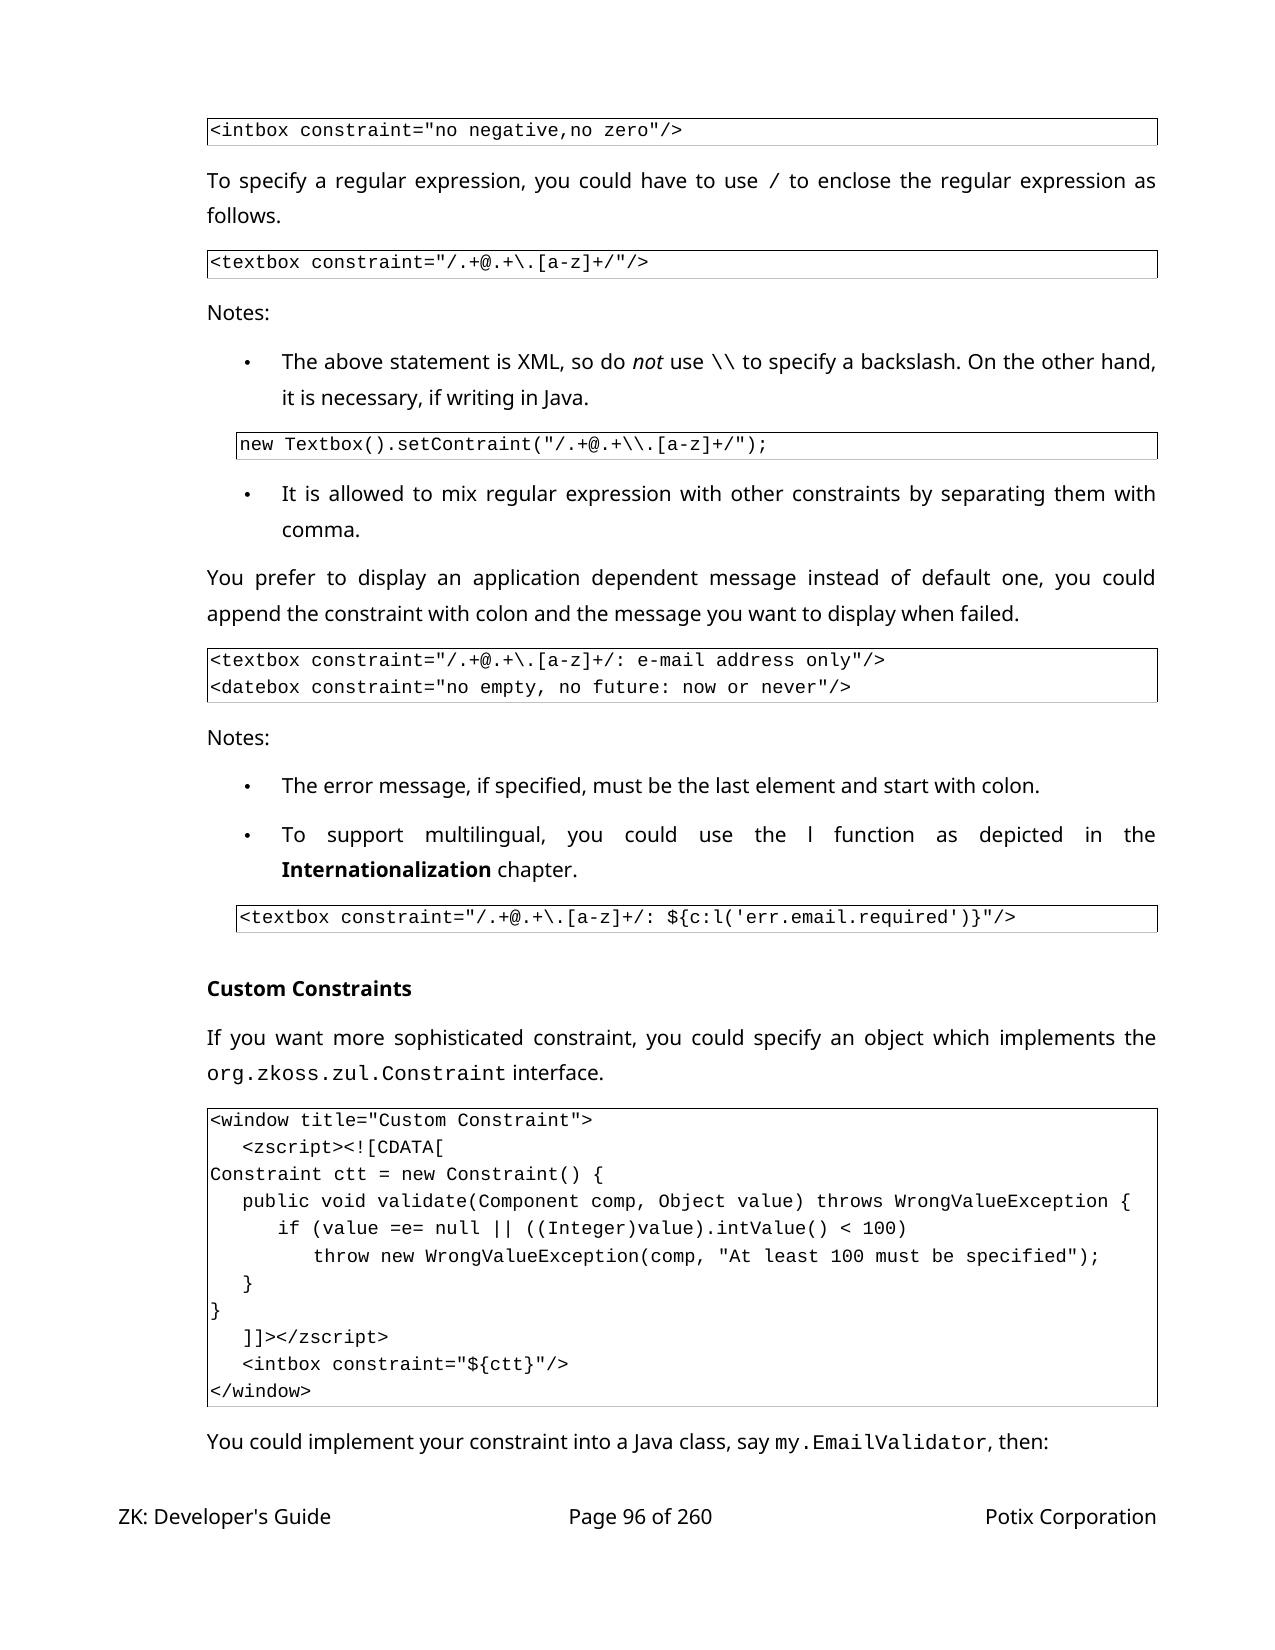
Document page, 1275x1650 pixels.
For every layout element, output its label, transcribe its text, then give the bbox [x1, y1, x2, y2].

text To specify a regular expression, you could have to use / to enclose the regular expression as follows. [207, 166, 1157, 230]
text <intbox constraint="${ctt}"/> [208, 1352, 1157, 1376]
text </window> [208, 1379, 1157, 1406]
text ]]></zscript> [208, 1325, 1157, 1349]
text If you want more sophisticated constraint, you could specify an object which implements the org.zkoss.zul.Constraint interface. [207, 1023, 1157, 1087]
list The above statement is XML, so do not use \\ to specify a backslash. On the other hand, it is necessary, if writing in Java. [244, 347, 1157, 411]
text You could implement your constraint into a Java class, say my.EmailValidator, then: [207, 1427, 1157, 1456]
text Constraint ctt = new Constraint() { [208, 1162, 1157, 1186]
text <datebox constraint="no empty, no future: now or never"/> [208, 675, 1157, 702]
subtitle Custom Constraints [207, 974, 1157, 1002]
text throw new WrongValueException(comp, "At least 100 must be specified"); [208, 1243, 1157, 1268]
text } [208, 1298, 1157, 1322]
text new Textbox().setContraint("/.+@.+\\.[a-z]+/"); [237, 433, 1157, 459]
text <window title="Custom Constraint"> [208, 1109, 1157, 1132]
text <textbox constraint="/.+@.+\.[a-z]+/: ${c:l('err.email.required')}"/> [237, 906, 1157, 932]
list It is allowed to mix regular expression with other constraints by separating them with comma. [244, 479, 1157, 543]
text <intbox constraint="no negative,no zero"/> [208, 119, 1157, 145]
text public void validate(Component comp, Object value) throws WrongValueException { [208, 1189, 1157, 1213]
text } [208, 1271, 1157, 1295]
text <textbox constraint="/.+@.+\.[a-z]+/"/> [208, 251, 1157, 278]
list To support multilingual, you could use the l function as depicted in the Internationalization chapter. [244, 820, 1157, 884]
list The error message, if specified, must be the last element and start with colon. [244, 772, 1157, 800]
text Notes: [207, 298, 1157, 327]
text You prefer to display an application dependent message instead of default one, you could append the constraint with colon and the message you want to display when failed. [207, 563, 1157, 627]
text <textbox constraint="/.+@.+\.[a-z]+/: e-mail address only"/> [208, 649, 1157, 672]
text Notes: [207, 723, 1157, 751]
text <zscript><![CDATA[ [208, 1135, 1157, 1159]
text if (value =e= null || ((Integer)value).intValue() < 100) [208, 1216, 1157, 1241]
